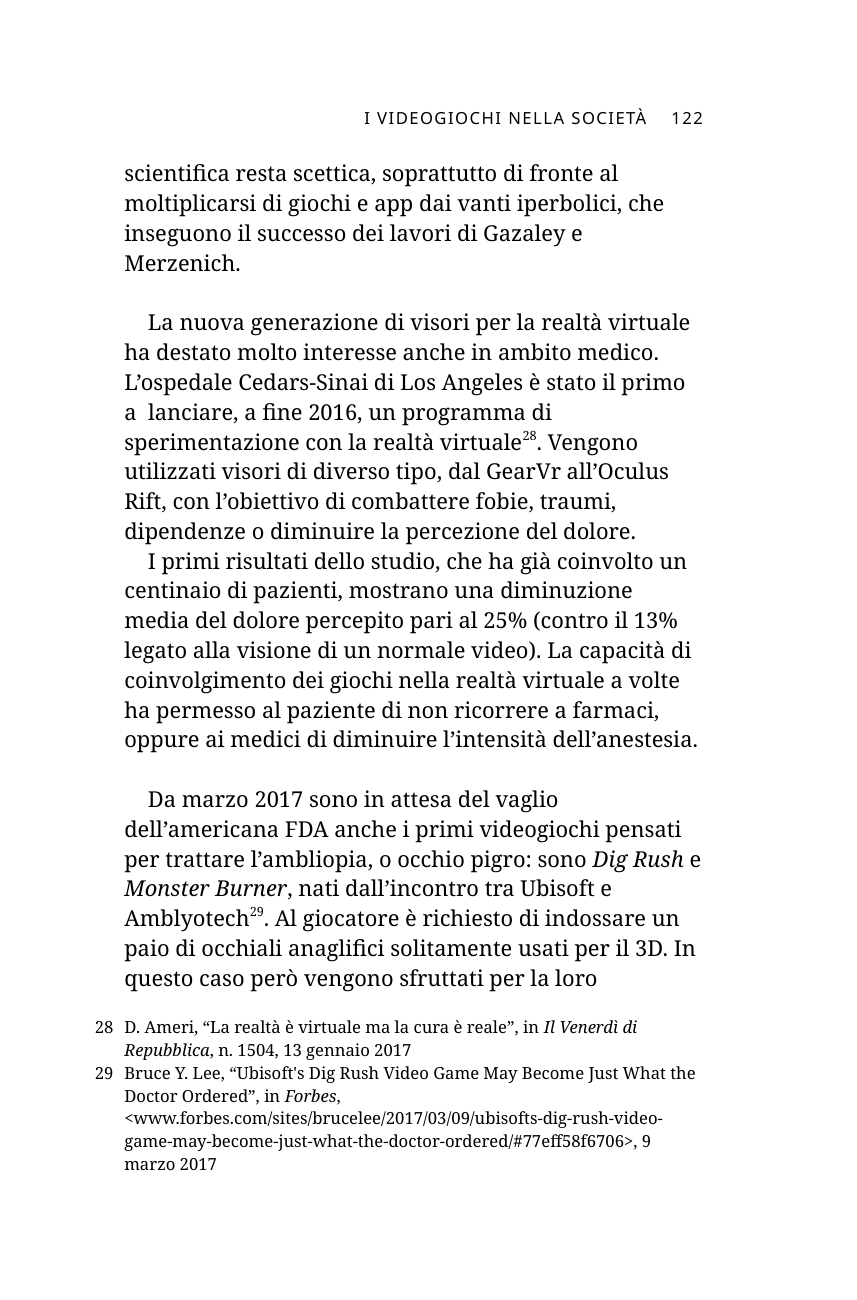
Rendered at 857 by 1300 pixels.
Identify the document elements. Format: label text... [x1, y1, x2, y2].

text Bruce Y. Lee, “Ubisoft's Dig Rush Video Game May Become Just What the Doctor Ordered”, in Forbes, <www.forbes.com/sites/brucelee/2017/03/09/ubisofts-dig-rush-video-game-may-become-just-what-the-doctor-ordered/#77eff58f6706>, 9 marzo 2017 [94, 1062, 703, 1175]
text I primi risultati dello studio, che ha già coinvolto un centinaio di pazienti, mostrano una diminuzione media del dolore percepito pari al 25% (contro il 13% legato alla visione di un normale video). La capacità di coinvolgimento dei giochi nella realtà virtuale a volte ha permesso al paziente di non ricorrere a farmaci, oppure ai medici di diminuire l’intensità dell’anestesia. [124, 546, 703, 754]
text Da marzo 2017 sono in attesa del vaglio dell’americana FDA anche i primi videogiochi pensati per trattare l’ambliopia, o occhio pigro: sono Dig Rush e Monster Burner, nati dall’incontro tra Ubisoft e Amblyotech. Al giocatore è richiesto di indossare un paio di occhiali anaglifici solitamente usati per il 3D. In questo caso però vengono sfruttati per la loro [124, 784, 703, 993]
text D. Ameri, “La realtà è virtuale ma la cura è reale”, in Il Venerdì di Repubblica, n. 1504, 13 gennaio 2017 [94, 1016, 703, 1062]
text scientifica resta scettica, soprattutto di fronte al moltiplicarsi di giochi e app dai vanti iperbolici, che inseguono il successo dei lavori di Gazaley e Merzenich. [124, 158, 703, 278]
text La nuova generazione di visori per la realtà virtuale ha destato molto interesse anche in ambito medico. L’ospedale Cedars-Sinai di Los Angeles è stato il primo a lanciare, a fine 2016, un programma di sperimentazione con la realtà virtuale. Vengono utilizzati visori di diverso tipo, dal GearVr all’Oculus Rift, con l’obiettivo di combattere fobie, traumi, dipendenze o diminuire la percezione del dolore. [124, 307, 703, 546]
